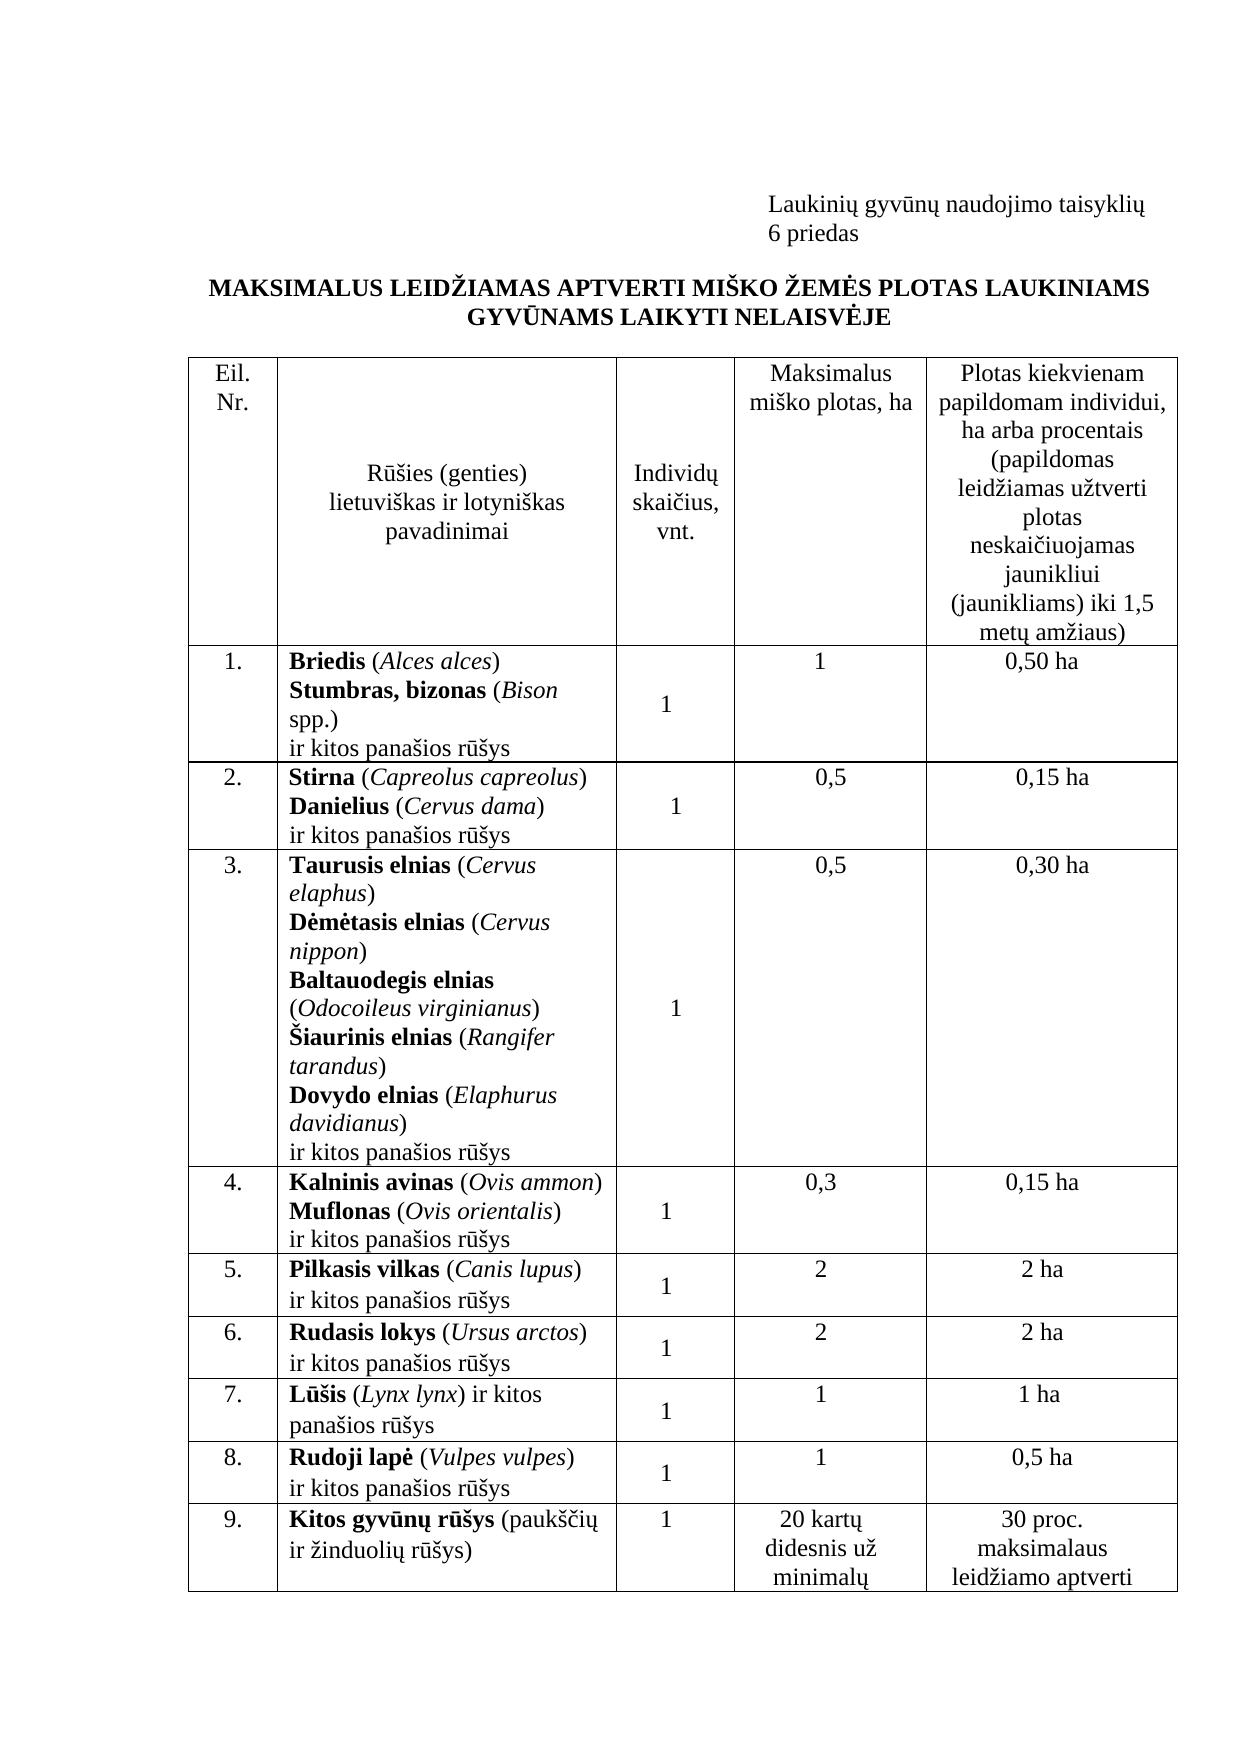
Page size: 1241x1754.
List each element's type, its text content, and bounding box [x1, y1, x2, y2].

table_cell Taurusis elnias (Cervus elaphus) Dėmėtasis elnias (Cervus nippon) Baltauodegis elnias (Odocoileus virginianus) Šiaurinis elnias (Rangifer tarandus) Dovydo elnias (Elaphurus davidianus) ir kitos panašios rūšys [278, 850, 616, 1166]
table_cell 7. [189, 1379, 277, 1441]
table_header Rūšies (genties) lietuviškas ir lotyniškas pavadinimai [278, 358, 616, 645]
table_cell 0,5 [735, 763, 926, 849]
table_cell Pilkasis vilkas (Canis lupus) ir kitos panašios rūšys [278, 1254, 616, 1316]
table_cell 1 [735, 1379, 926, 1441]
table_cell 1 [617, 1504, 734, 1591]
table_cell Rudasis lokys (Ursus arctos) ir kitos panašios rūšys [278, 1317, 616, 1378]
table_cell 2 [735, 1317, 926, 1378]
text 6 priedas [768, 218, 1181, 247]
table_cell 20 kartų didesnis už minimalų [735, 1504, 926, 1591]
table_cell 2 [735, 1254, 926, 1316]
table_cell 1 [617, 1254, 734, 1316]
table_cell 1 [617, 763, 734, 849]
table_cell 0,15 ha [927, 763, 1177, 849]
table_cell 1 [617, 1442, 734, 1503]
table_cell Lūšis (Lynx lynx) ir kitos panašios rūšys [278, 1379, 616, 1441]
table_cell Rudoji lapė (Vulpes vulpes) ir kitos panašios rūšys [278, 1442, 616, 1503]
text MAKSIMALUS LEIDŽIAMAS APTVERTI MIŠKO ŽEMĖS PLOTAS LAUKINIAMS GYVŪNAMS LAIKYTI NELAISVĖJE [177, 273, 1181, 331]
table_cell 1 [735, 1442, 926, 1503]
table_cell Stirna (Capreolus capreolus) Danielius (Cervus dama) ir kitos panašios rūšys [278, 763, 616, 849]
table_cell 0,5 [735, 850, 926, 1166]
table_cell 2 ha [927, 1317, 1177, 1378]
table_cell 1 [617, 850, 734, 1166]
table_cell 1 [617, 1317, 734, 1378]
table_cell 1 [735, 646, 926, 761]
text Laukinių gyvūnų naudojimo taisyklių [768, 189, 1181, 218]
table_cell 1 [617, 1167, 734, 1253]
table_cell 8. [189, 1442, 277, 1503]
table_cell 2 ha [927, 1254, 1177, 1316]
table_cell 0,15 ha [927, 1167, 1177, 1253]
table_cell 0,30 ha [927, 850, 1177, 1166]
table_cell Kalninis avinas (Ovis ammon) Muflonas (Ovis orientalis) ir kitos panašios rūšys [278, 1167, 616, 1253]
table_cell Briedis (Alces alces) Stumbras, bizonas (Bison spp.) ir kitos panašios rūšys [278, 646, 616, 761]
table_cell 5. [189, 1254, 277, 1316]
table_cell 2. [189, 763, 277, 849]
table_header Eil. Nr. [189, 358, 277, 645]
table_cell 0,5 ha [927, 1442, 1177, 1503]
table_cell 1. [189, 646, 277, 761]
table_cell 6. [189, 1317, 277, 1378]
table_cell 4. [189, 1167, 277, 1253]
table_cell 30 proc. maksimalaus leidžiamo aptverti [927, 1504, 1177, 1591]
table_cell 1 [617, 1379, 734, 1441]
table_cell 3. [189, 850, 277, 1166]
table_header Maksimalus miško plotas, ha [735, 358, 926, 645]
table_header Plotas kiekvienam papildomam individui, ha arba procentais (papildomas leidžiamas užtverti plotas neskaičiuojamas jaunikliui (jaunikliams) iki 1,5 metų amžiaus) [927, 358, 1177, 645]
table_cell 0,50 ha [927, 646, 1177, 761]
table_cell 1 [617, 646, 734, 761]
table_cell 1 ha [927, 1379, 1177, 1441]
table_header Individų skaičius, vnt. [617, 358, 734, 645]
table_cell Kitos gyvūnų rūšys (paukščių ir žinduolių rūšys) [278, 1504, 616, 1591]
table_cell 9. [189, 1504, 277, 1591]
table_cell 0,3 [735, 1167, 926, 1253]
